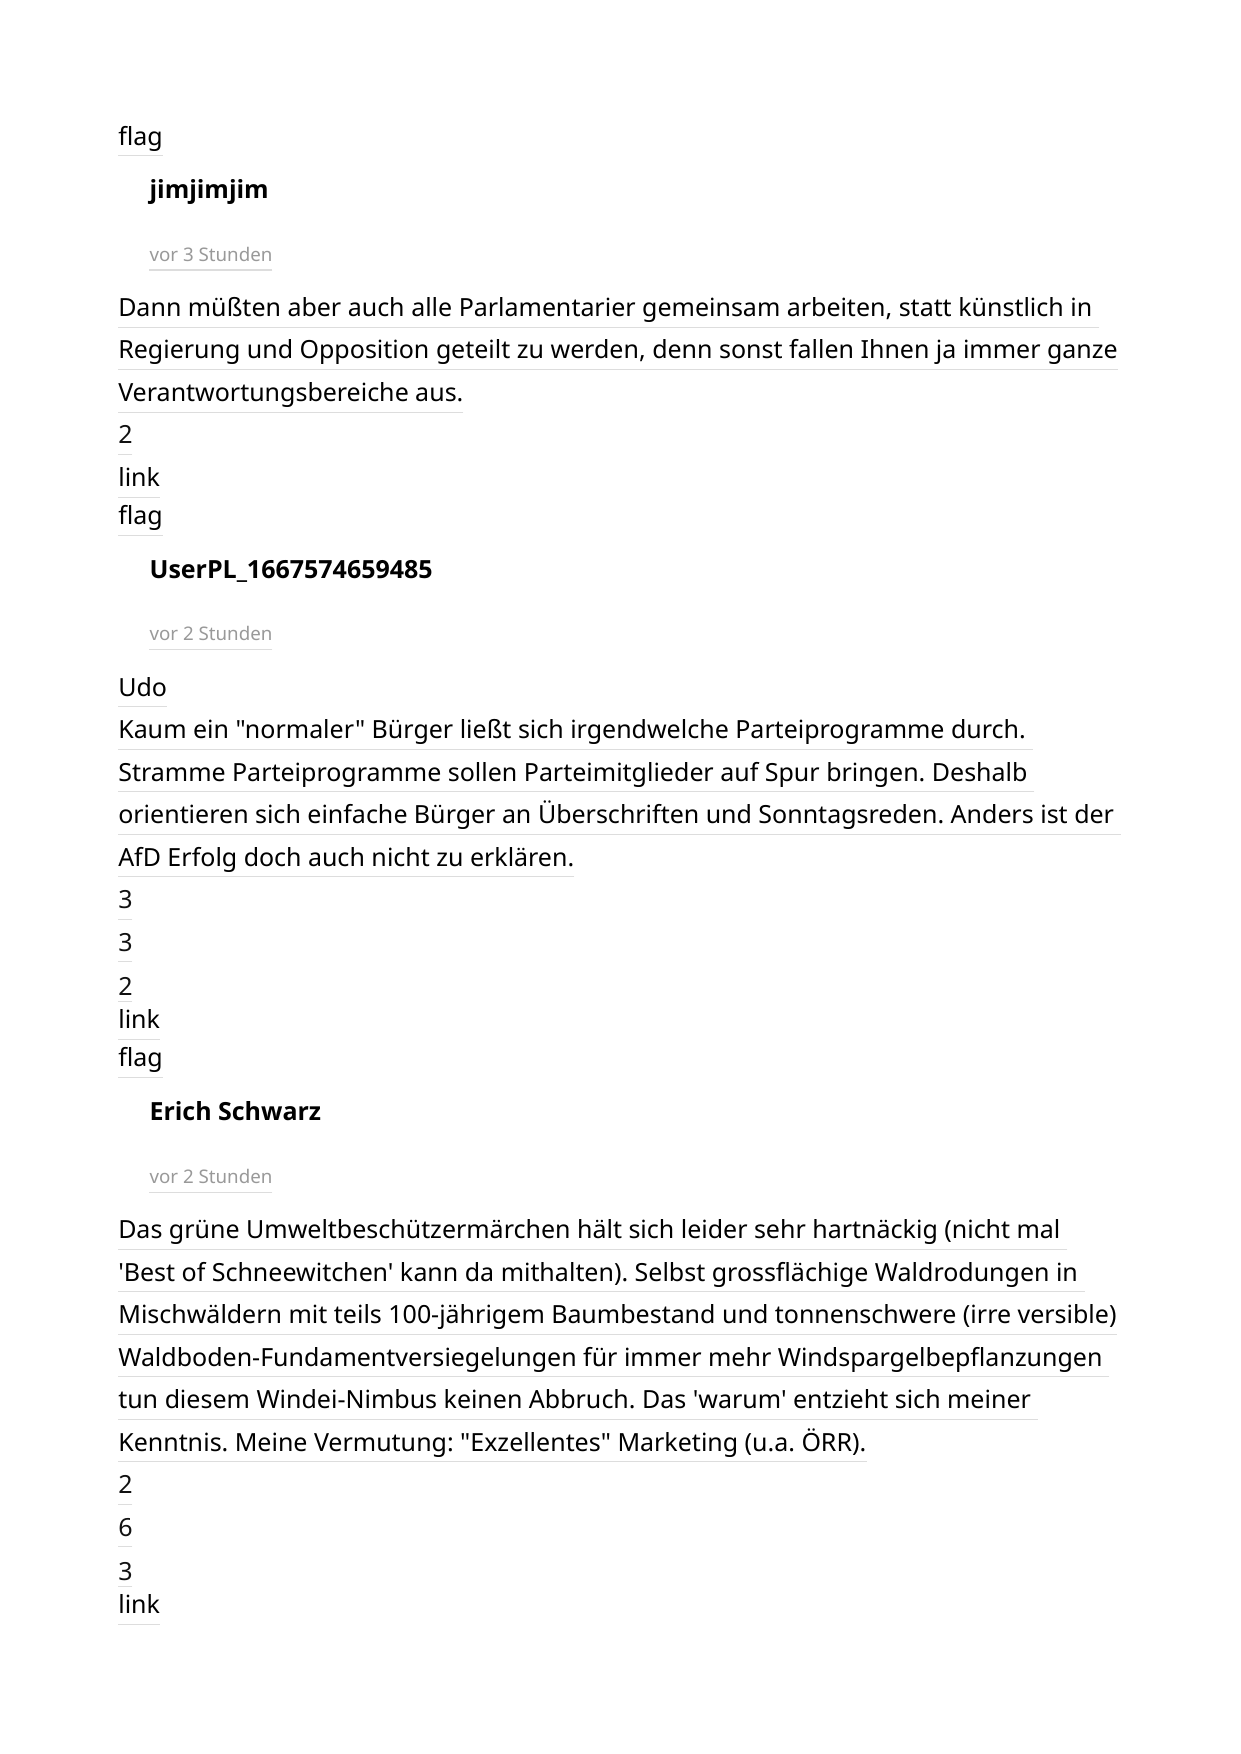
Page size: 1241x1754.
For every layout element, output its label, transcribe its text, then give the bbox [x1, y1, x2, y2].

text 2 [118, 967, 1122, 1002]
text vor 2 Stunden [149, 621, 1117, 650]
text link [118, 1002, 1122, 1040]
text vor 2 Stunden [149, 1163, 1117, 1193]
text flag [118, 118, 1122, 156]
text Dann müßten aber auch alle Parlamentarier gemeinsam arbeiten, statt künstlich in Regierung und Opposition geteilt zu werden, denn sonst fallen Ihnen ja immer ganze Verantwortungsbereiche aus. [118, 290, 1122, 413]
text UserPL_1667574659485 [149, 551, 1122, 585]
text jimjimjim [149, 172, 1122, 206]
text 3 [118, 924, 1122, 962]
text flag [118, 498, 1122, 536]
text Erich Schwarz [149, 1094, 1122, 1128]
text vor 3 Stunden [149, 241, 1117, 271]
text 2 [118, 417, 1122, 455]
text Udo Kaum ein "normaler" Bürger ließt sich irgendwelche Parteiprogramme durch. Stramme Parteiprogramme sollen Parteimitglieder auf Spur bringen. Deshalb orientieren sich einfache Bürger an Überschriften und Sonntagsreden. Anders ist der AfD Erfolg doch auch nicht zu erklären. [118, 669, 1122, 877]
text link [118, 460, 1122, 498]
text Das grüne Umweltbeschützermärchen hält sich leider sehr hartnäckig (nicht mal 'Best of Schneewitchen' kann da mithalten). Selbst grossflächige Waldrodungen in Mischwäldern mit teils 100-jährigem Baumbestand und tonnenschwere (irre versible) Waldboden-Fundamentversiegelungen für immer mehr Windspargelbepflanzungen tun diesem Windei-Nimbus keinen Abbruch. Das 'warum' entzieht sich meiner Kenntnis. Meine Vermutung: "Exzellentes" Marketing (u.a. ÖRR). [118, 1212, 1122, 1462]
text 6 [118, 1509, 1122, 1547]
text flag [118, 1040, 1122, 1078]
text 2 [118, 1467, 1122, 1505]
text 3 [118, 1552, 1122, 1587]
text link [118, 1587, 1122, 1625]
text 3 [118, 882, 1122, 920]
